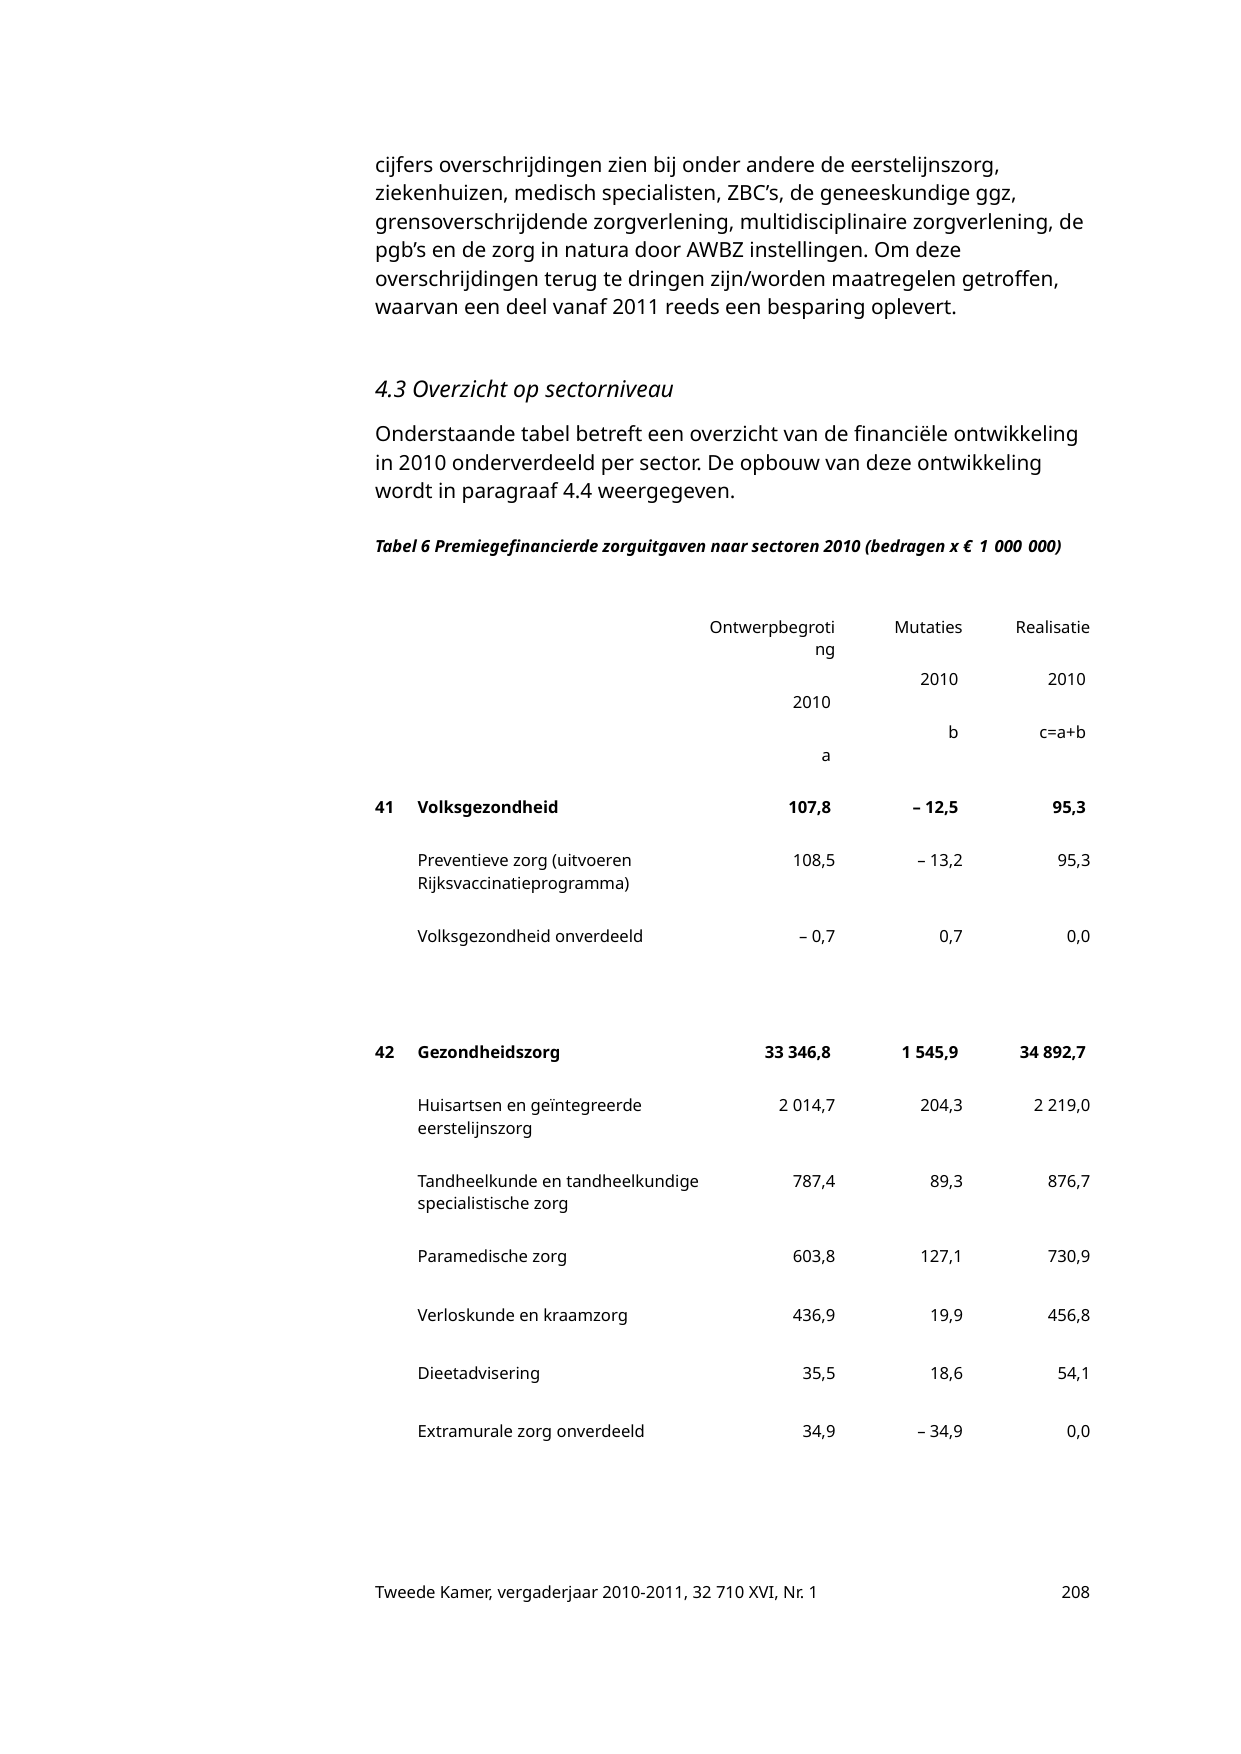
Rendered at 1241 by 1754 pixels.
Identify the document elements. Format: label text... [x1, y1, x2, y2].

table_cell [375, 1245, 417, 1303]
table_cell 34 892,7 [963, 1041, 1090, 1094]
table_cell 33 346,8 [708, 1041, 835, 1094]
table_cell [375, 1303, 417, 1362]
table_cell 0,0 [963, 1420, 1090, 1478]
text Tabel 6 Premiegefinancierde zorguitgaven naar sectoren 2010 (bedragen x € 1 000 000) [375, 535, 1090, 557]
table_cell – 12,5 [835, 796, 963, 849]
table_cell [375, 1420, 417, 1478]
table_cell [375, 924, 417, 983]
table_cell 2 219,0 [963, 1094, 1090, 1169]
table_cell 730,9 [963, 1245, 1090, 1303]
table_cell [375, 849, 417, 924]
table_cell 54,1 [963, 1362, 1090, 1420]
table_header [418, 615, 708, 796]
table_cell – 0,7 [708, 924, 835, 983]
table_cell [375, 1094, 417, 1169]
table_cell 204,3 [835, 1094, 963, 1169]
table_cell Gezondheidszorg [418, 1041, 708, 1094]
table_cell – 13,2 [835, 849, 963, 924]
table_header Mutaties 2010 b [835, 615, 963, 796]
text cijfers overschrijdingen zien bij onder andere de eerstelijnszorg, ziekenhuizen, medisch specialisten, ZBC’s, de geneeskundige ggz, grensoverschrijdende zorgverlening, multidisciplinaire zorgverlening, de pgb’s en de zorg in natura door AWBZ instellingen. Om deze overschrijdingen terug te dringen zijn/worden maatregelen getroffen, waarvan een deel vanaf 2011 reeds een besparing oplevert. [375, 150, 1090, 321]
table_cell 34,9 [708, 1420, 835, 1478]
table_cell Preventieve zorg (uitvoeren Rijksvaccinatieprogramma) [418, 849, 708, 924]
table_cell 603,8 [708, 1245, 835, 1303]
table_cell [418, 983, 708, 1041]
table_cell 1 545,9 [835, 1041, 963, 1094]
table_cell [835, 983, 963, 1041]
table_cell 456,8 [963, 1303, 1090, 1362]
table_cell Dieetadvisering [418, 1362, 708, 1420]
table_cell 89,3 [835, 1169, 963, 1245]
table_cell 0,0 [963, 924, 1090, 983]
table_cell 0,7 [835, 924, 963, 983]
table_header [375, 615, 417, 796]
table_cell 95,3 [963, 796, 1090, 849]
table_cell 2 014,7 [708, 1094, 835, 1169]
table_cell 787,4 [708, 1169, 835, 1245]
table_cell Paramedische zorg [418, 1245, 708, 1303]
table_cell 42 [375, 1041, 417, 1094]
table_cell Extramurale zorg onverdeeld [418, 1420, 708, 1478]
table_cell 19,9 [835, 1303, 963, 1362]
text Onderstaande tabel betreft een overzicht van de financiële ontwikkeling in 2010 onderverdeeld per sector. De opbouw van deze ontwikkeling wordt in paragraaf 4.4 weergegeven. [375, 419, 1090, 505]
table_cell [708, 983, 835, 1041]
table_cell [375, 1169, 417, 1245]
table_cell 108,5 [708, 849, 835, 924]
table_cell 876,7 [963, 1169, 1090, 1245]
table_cell 107,8 [708, 796, 835, 849]
table_cell Volksgezondheid [418, 796, 708, 849]
table_cell 436,9 [708, 1303, 835, 1362]
table_cell Tandheelkunde en tandheelkundige specialistische zorg [418, 1169, 708, 1245]
table_cell Volksgezondheid onverdeeld [418, 924, 708, 983]
table_cell [375, 983, 417, 1041]
table_cell 95,3 [963, 849, 1090, 924]
subtitle 4.3 Overzicht op sectorniveau [375, 373, 1090, 404]
table_cell Huisartsen en geïntegreerde eerstelijnszorg [418, 1094, 708, 1169]
table_header Ontwerpbegroting 2010 a [708, 615, 835, 796]
table_cell 127,1 [835, 1245, 963, 1303]
table_header Realisatie 2010 c=a+b [963, 615, 1090, 796]
table_cell 18,6 [835, 1362, 963, 1420]
table_cell – 34,9 [835, 1420, 963, 1478]
table_cell 35,5 [708, 1362, 835, 1420]
table_cell [963, 983, 1090, 1041]
table_cell 41 [375, 796, 417, 849]
table_cell [375, 1362, 417, 1420]
table_cell Verloskunde en kraamzorg [418, 1303, 708, 1362]
